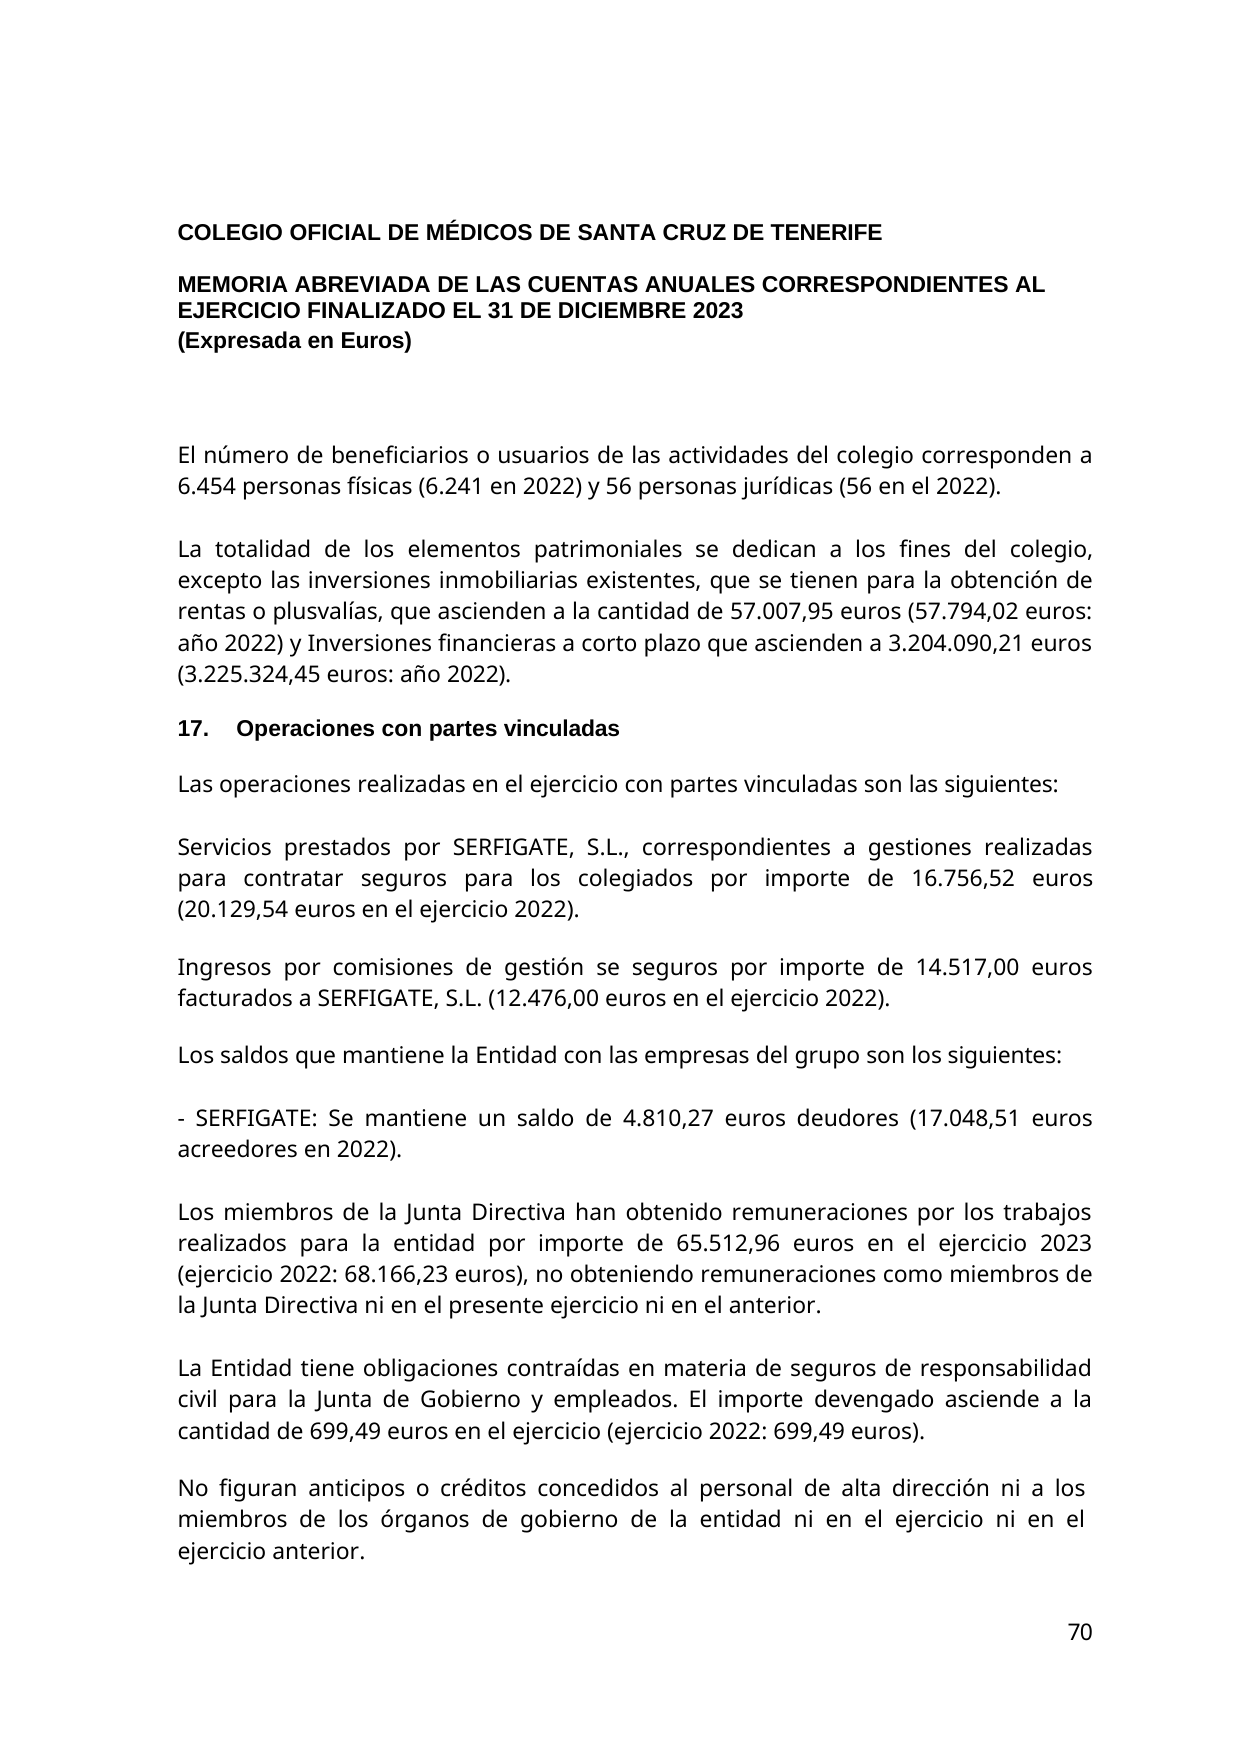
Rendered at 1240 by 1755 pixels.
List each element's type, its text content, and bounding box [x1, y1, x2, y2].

text No figuran anticipos o créditos concedidos al personal de alta dirección ni a los miembros de los órganos de gobierno de la entidad ni en el ejercicio ni en el ejercicio anterior. [177, 1472, 1086, 1566]
text Los miembros de la Junta Directiva han obtenido remuneraciones por los trabajos realizados para la entidad por importe de 65.512,96 euros en el ejercicio 2023 (ejercicio 2022: 68.166,23 euros), no obteniendo remuneraciones como miembros de la Junta Directiva ni en el presente ejercicio ni en el anterior. [177, 1196, 1093, 1321]
text Los saldos que mantiene la Entidad con las empresas del grupo son los siguientes: [177, 1039, 1166, 1071]
list Operaciones con partes vinculadas [177, 715, 1166, 742]
text - SERFIGATE: Se mantiene un saldo de 4.810,27 euros deudores (17.048,51 euros acreedores en 2022). [177, 1102, 1093, 1164]
text La totalidad de los elementos patrimoniales se dedican a los fines del colegio, excepto las inversiones inmobiliarias existentes, que se tienen para la obtención de rentas o plusvalías, que ascienden a la cantidad de 57.007,95 euros (57.794,02 euros: año 2022) y Inversiones financieras a corto plazo que ascienden a 3.204.090,21 euros (3.225.324,45 euros: año 2022). [177, 533, 1093, 689]
text Servicios prestados por SERFIGATE, S.L., correspondientes a gestiones realizadas para contratar seguros para los colegiados por importe de 16.756,52 euros (20.129,54 euros en el ejercicio 2022). [177, 831, 1093, 924]
text La Entidad tiene obligaciones contraídas en materia de seguros de responsabilidad civil para la Junta de Gobierno y empleados. El importe devengado asciende a la cantidad de 699,49 euros en el ejercicio (ejercicio 2022: 699,49 euros). [177, 1352, 1093, 1446]
text Las operaciones realizadas en el ejercicio con partes vinculadas son las siguientes: [177, 768, 1166, 799]
text El número de beneficiarios o usuarios de las actividades del colegio corresponden a 6.454 personas físicas (6.241 en 2022) y 56 personas jurídicas (56 en el 2022). [177, 439, 1093, 501]
text Ingresos por comisiones de gestión se seguros por importe de 14.517,00 euros facturados a SERFIGATE, S.L. (12.476,00 euros en el ejercicio 2022). [177, 951, 1093, 1013]
